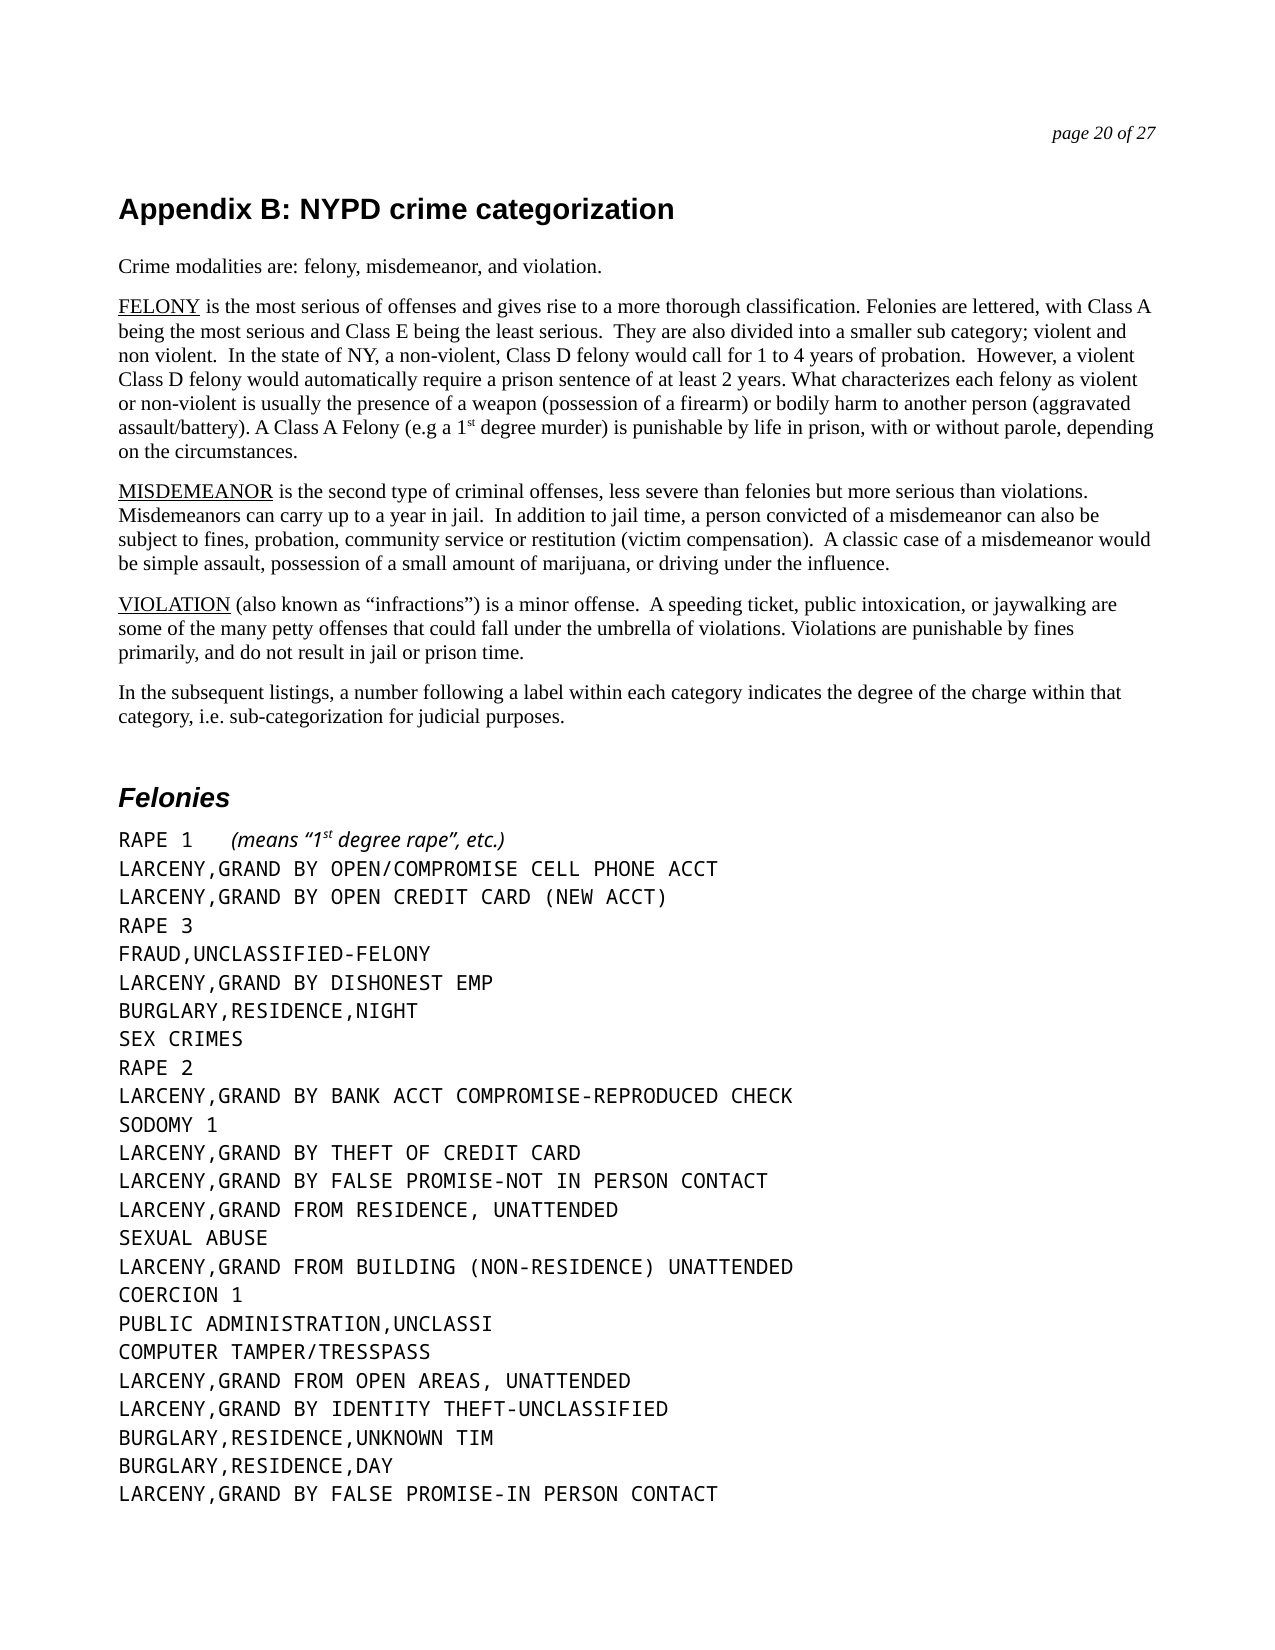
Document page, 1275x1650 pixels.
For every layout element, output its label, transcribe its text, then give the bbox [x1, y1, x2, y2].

text LARCENY,GRAND BY THEFT OF CREDIT CARD [118, 1138, 1157, 1167]
text SEXUAL ABUSE [118, 1223, 1157, 1252]
text BURGLARY,RESIDENCE,UNKNOWN TIM [118, 1423, 1157, 1451]
text COMPUTER TAMPER/TRESSPASS [118, 1337, 1157, 1366]
subtitle Felonies [118, 781, 1157, 813]
text COERCION 1 [118, 1280, 1157, 1309]
text LARCENY,GRAND BY OPEN/COMPROMISE CELL PHONE ACCT [118, 854, 1157, 882]
text LARCENY,GRAND FROM OPEN AREAS, UNATTENDED [118, 1366, 1157, 1394]
text LARCENY,GRAND BY IDENTITY THEFT-UNCLASSIFIED [118, 1394, 1157, 1423]
text Crime modalities are: felony, misdemeanor, and violation. [118, 254, 1157, 278]
text RAPE 1 (means “1st degree rape”, etc.) [118, 825, 1157, 854]
text SEX CRIMES [118, 1024, 1157, 1053]
text In the subsequent listings, a number following a label within each category indicates the degree of the charge within that category, i.e. sub-categorization for judicial purposes. [118, 680, 1157, 728]
text LARCENY,GRAND BY DISHONEST EMP [118, 968, 1157, 996]
text FRAUD,UNCLASSIFIED-FELONY [118, 939, 1157, 968]
text MISDEMEANOR is the second type of criminal offenses, less severe than felonies but more serious than violations. Misdemeanors can carry up to a year in jail. In addition to jail time, a person convicted of a misdemeanor can also be subject to fines, probation, community service or restitution (victim compensation). A classic case of a misdemeanor would be simple assault, possession of a small amount of marijuana, or driving under the influence. [118, 479, 1157, 575]
subtitle Appendix B: NYPD crime categorization [118, 192, 1157, 225]
text RAPE 2 [118, 1053, 1157, 1081]
text LARCENY,GRAND BY FALSE PROMISE-NOT IN PERSON CONTACT [118, 1167, 1157, 1195]
text RAPE 3 [118, 911, 1157, 939]
text VIOLATION (also known as “infractions”) is a minor offense. A speeding ticket, public intoxication, or jaywalking are some of the many petty offenses that could fall under the umbrella of violations. Violations are punishable by fines primarily, and do not result in jail or prison time. [118, 592, 1157, 664]
text SODOMY 1 [118, 1110, 1157, 1138]
text BURGLARY,RESIDENCE,DAY [118, 1451, 1157, 1479]
text BURGLARY,RESIDENCE,NIGHT [118, 996, 1157, 1024]
text LARCENY,GRAND BY FALSE PROMISE-IN PERSON CONTACT [118, 1479, 1157, 1508]
text PUBLIC ADMINISTRATION,UNCLASSI [118, 1309, 1157, 1337]
text LARCENY,GRAND BY BANK ACCT COMPROMISE-REPRODUCED CHECK [118, 1081, 1157, 1110]
text LARCENY,GRAND FROM RESIDENCE, UNATTENDED [118, 1195, 1157, 1223]
text LARCENY,GRAND FROM BUILDING (NON-RESIDENCE) UNATTENDED [118, 1252, 1157, 1280]
text FELONY is the most serious of offenses and gives rise to a more thorough classification. Felonies are lettered, with Class A being the most serious and Class E being the least serious. They are also divided into a smaller sub category; violent and non violent. In the state of NY, a non-violent, Class D felony would call for 1 to 4 years of probation. However, a violent Class D felony would automatically require a prison sentence of at least 2 years. What characterizes each felony as violent or non-violent is usually the presence of a weapon (possession of a firearm) or bodily harm to another person (aggravated assault/battery). A Class A Felony (e.g a 1st degree murder) is punishable by life in prison, with or without parole, depending on the circumstances. [118, 294, 1157, 463]
text LARCENY,GRAND BY OPEN CREDIT CARD (NEW ACCT) [118, 882, 1157, 911]
